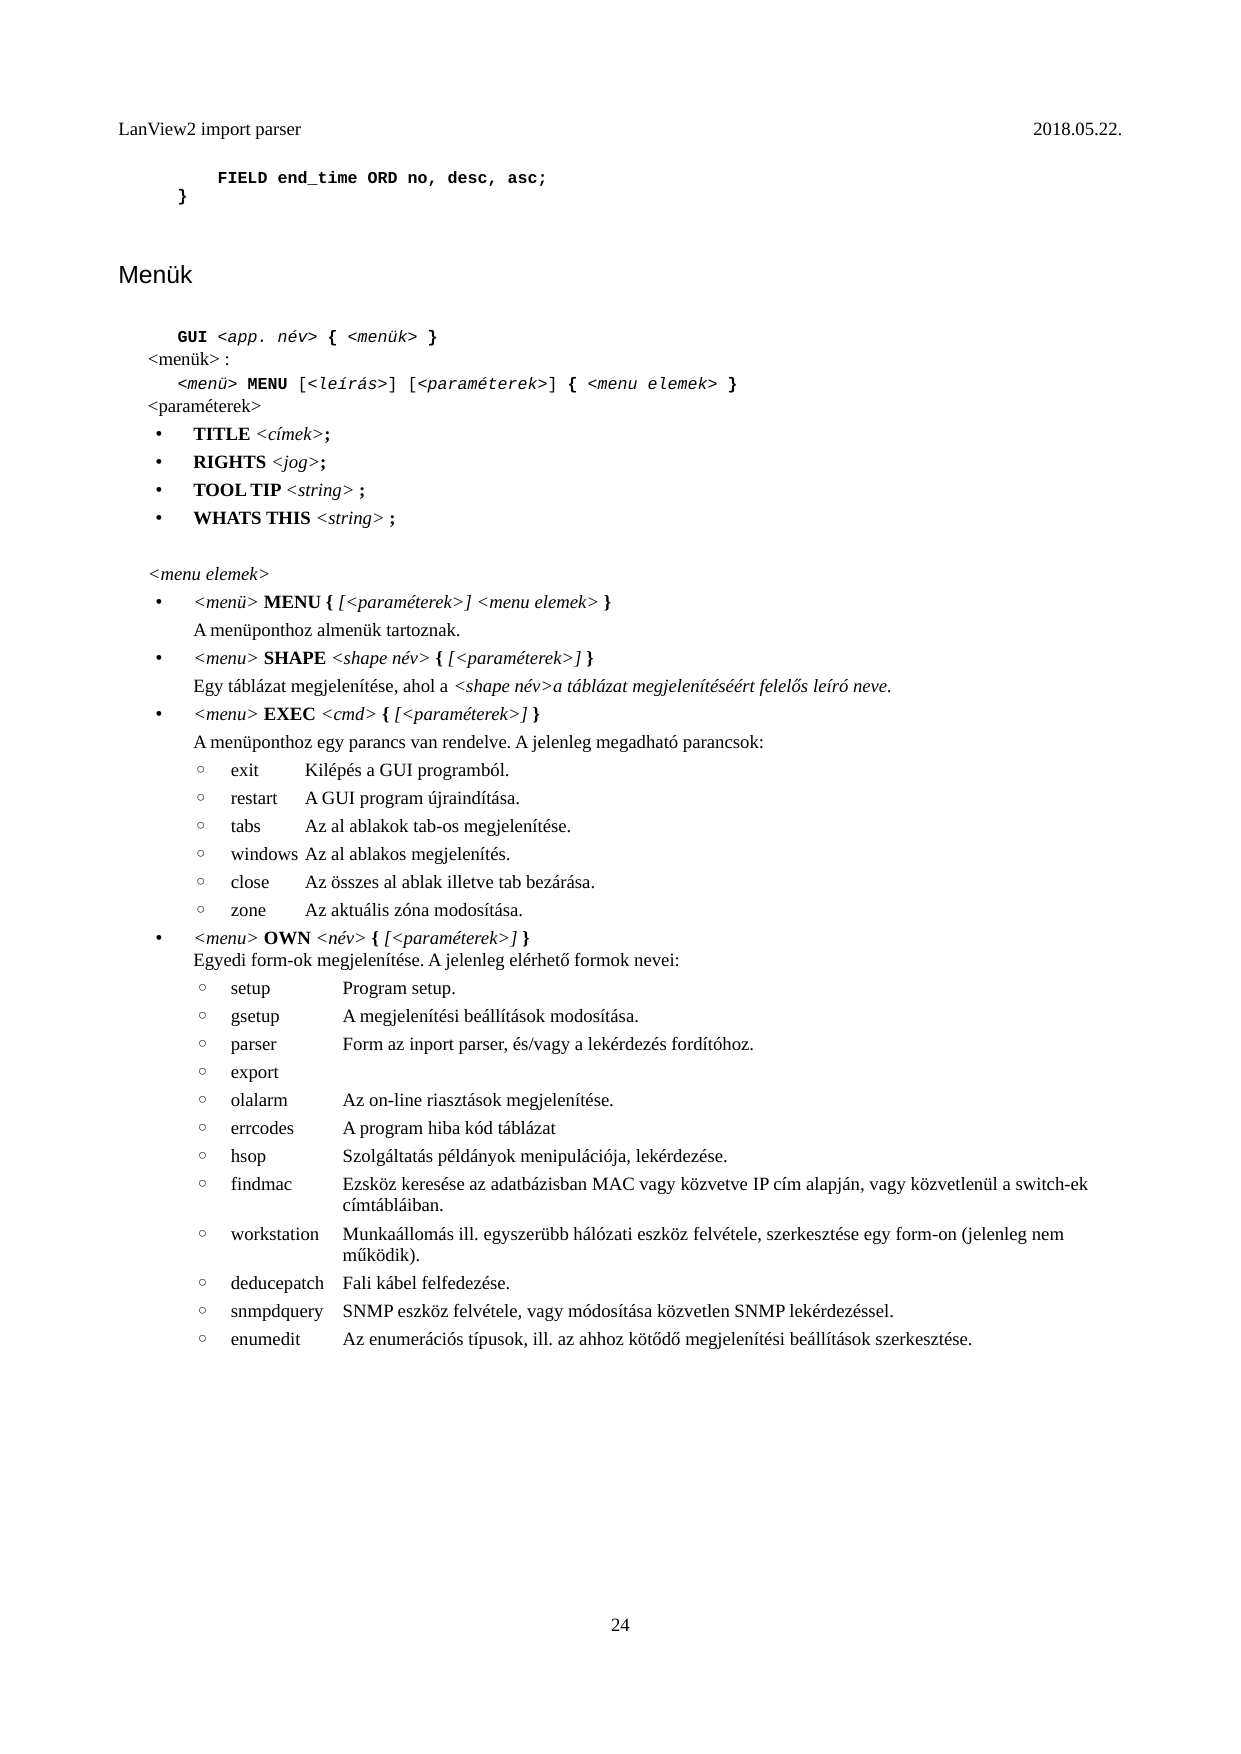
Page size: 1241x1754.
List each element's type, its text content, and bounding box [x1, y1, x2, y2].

list TITLE <címek>; [156, 423, 1122, 444]
list TOOL TIP <string> ; [156, 479, 1122, 500]
list findmac Ezsköz keresése az adatbázisban MAC vagy közvetve IP cím alapján, vagy közvetlenül a switch-ek címtábláiban. [195, 1173, 1122, 1216]
list restart A GUI program újraindítása. [193, 787, 1122, 808]
text } [177, 188, 1122, 207]
list <menu> SHAPE <shape név> { [<paraméterek>] } [156, 647, 1122, 668]
list parser Form az inport parser, és/vagy a lekérdezés fordítóhoz. [195, 1033, 1122, 1054]
list tabs Az al ablakok tab-os megjelenítése. [193, 815, 1122, 837]
text <menu elemek> [118, 563, 1122, 584]
list zone Az aktuális zóna modosítása. [193, 899, 1122, 921]
text <menük> : [118, 348, 1122, 369]
list hsop Szolgáltatás példányok menipulációja, lekérdezése. [195, 1145, 1122, 1166]
list A menüponthoz almenük tartoznak. [156, 619, 1122, 640]
text <paraméterek> [118, 395, 1122, 416]
list windows Az al ablakos megjelenítés. [193, 843, 1122, 864]
list snmpdquery SNMP eszköz felvétele, vagy módosítása közvetlen SNMP lekérdezéssel. [195, 1300, 1122, 1322]
list RIGHTS <jog>; [156, 451, 1122, 472]
list enumedit Az enumerációs típusok, ill. az ahhoz kötődő megjelenítési beállítások szerkesztése. [195, 1328, 1122, 1349]
list setup Program setup. [195, 977, 1122, 998]
list <menü> MENU { [<paraméterek>] <menu elemek> } [156, 591, 1122, 612]
text <menü> MENU [<leírás>] [<paraméterek>] { <menu elemek> } [177, 376, 1122, 395]
list errcodes A program hiba kód táblázat [195, 1117, 1122, 1138]
list export [195, 1061, 1122, 1082]
list olalarm Az on-line riasztások megjelenítése. [195, 1089, 1122, 1110]
list exit Kilépés a GUI programból. [193, 759, 1122, 781]
list <menu> EXEC <cmd> { [<paraméterek>] } [156, 703, 1122, 724]
list A menüponthoz egy parancs van rendelve. A jelenleg megadható parancsok: [156, 731, 1122, 752]
subtitle Menük [118, 260, 1122, 288]
list close Az összes al ablak illetve tab bezárása. [193, 871, 1122, 893]
text GUI <app. név> { <menük> } [177, 329, 1122, 348]
list WHATS THIS <string> ; [156, 507, 1122, 528]
text FIELD end_time ORD no, desc, asc; [177, 169, 1122, 188]
list deducepatch Fali kábel felfedezése. [195, 1272, 1122, 1293]
list gsetup A megjelenítési beállítások modosítása. [195, 1005, 1122, 1026]
list workstation Munkaállomás ill. egyszerübb hálózati eszköz felvétele, szerkesztése egy form-on (jelenleg nem működik). [195, 1222, 1122, 1266]
list <menu> OWN <név> { [<paraméterek>] } Egyedi form-ok megjelenítése. A jelenleg elérhető formok nevei: [156, 927, 1122, 970]
list Egy táblázat megjelenítése, ahol a <shape név>a táblázat megjelenítéséért felelős leíró neve. [156, 675, 1122, 696]
